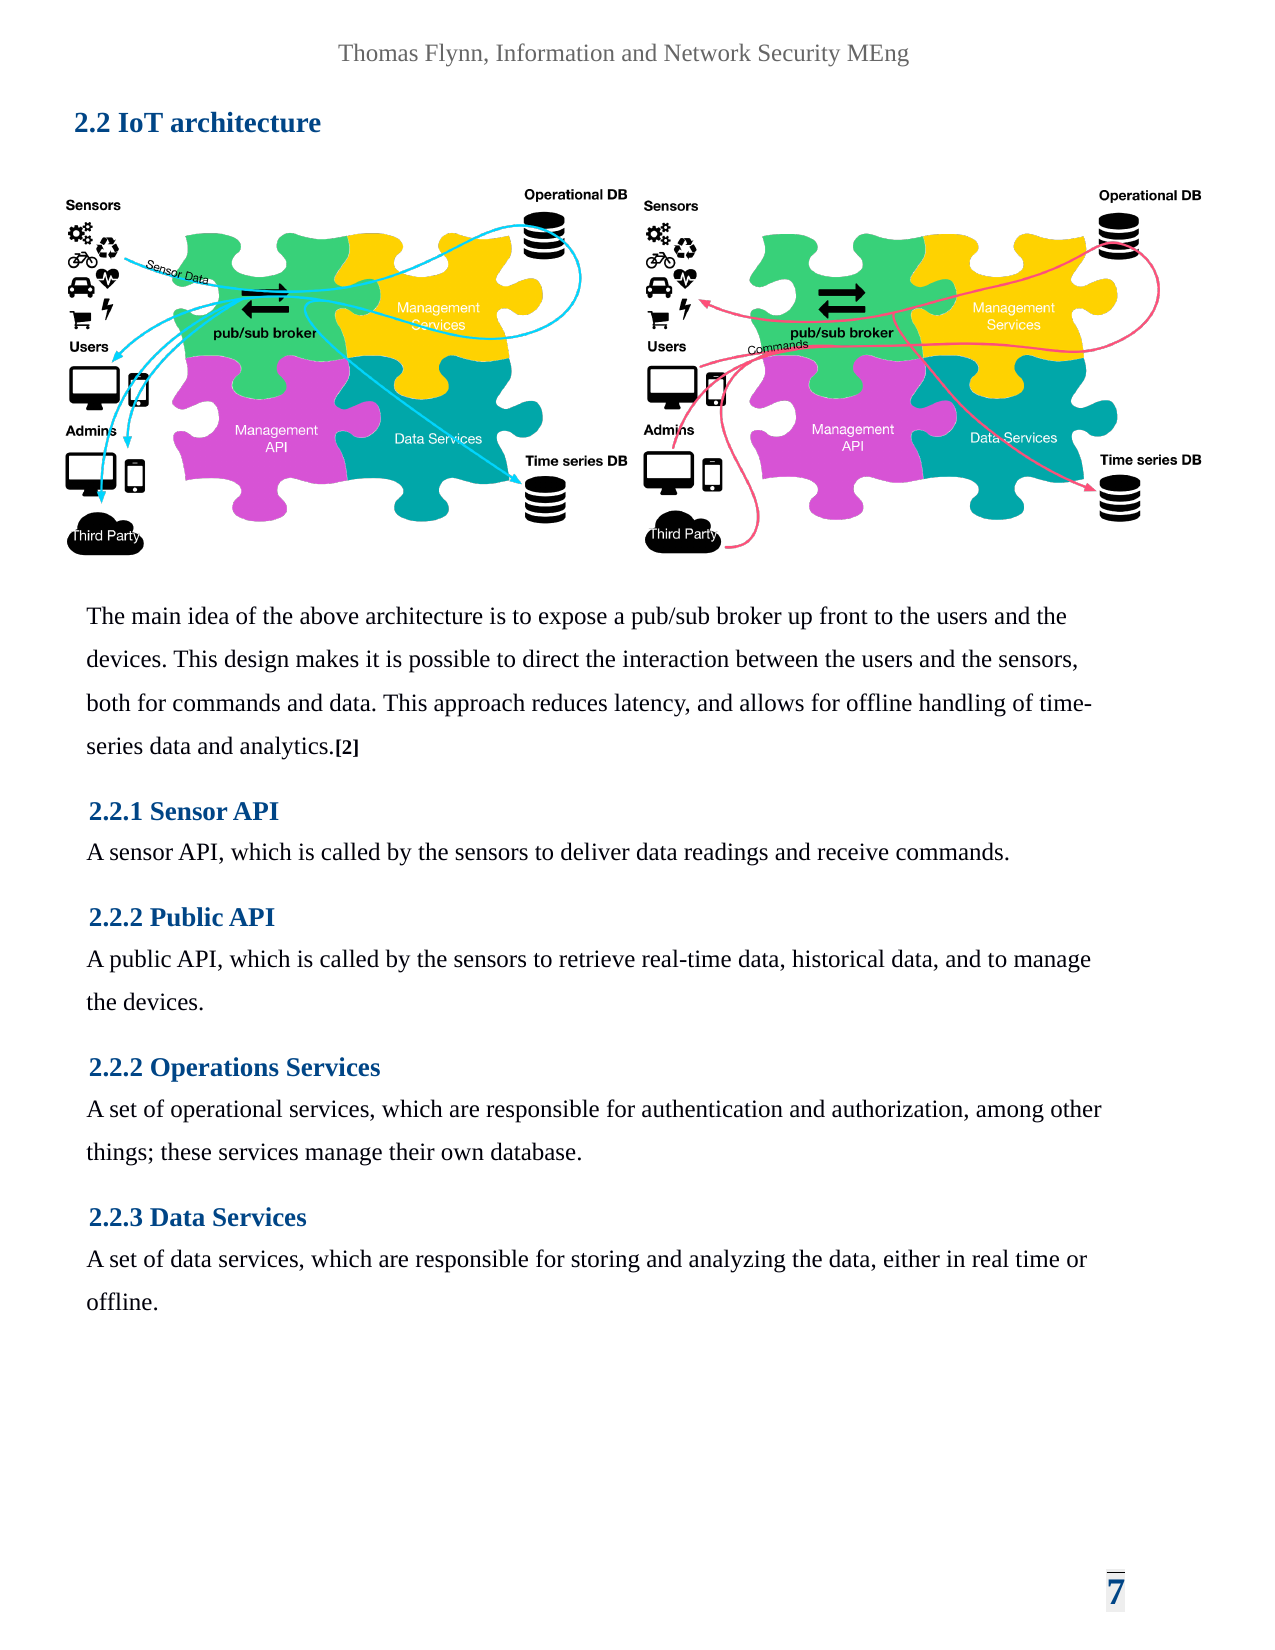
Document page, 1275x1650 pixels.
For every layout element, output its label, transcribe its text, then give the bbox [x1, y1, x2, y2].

text A public API, which is called by the sensors to retrieve real-time data, historical data, and to manage the devices. [86, 944, 1125, 1016]
text A set of data services, which are responsible for storing and analyzing the data, either in real time or offline. [86, 1244, 1125, 1316]
subtitle 2.2.2 Operations Services [89, 1051, 1125, 1082]
subtitle 2.2 IoT architecture [74, 105, 1125, 138]
text A sensor API, which is called by the sensors to deliver data readings and receive commands. [86, 837, 1125, 866]
text The main idea of the above architecture is to expose a pub/sub broker up front to the users and the devices. This design makes it is possible to direct the interaction between the users and the sensors, both for commands and data. This approach reduces latency, and allows for offline handling of time-series data and analytics.[2] [86, 601, 1125, 759]
subtitle 2.2.2 Public API [89, 901, 1125, 932]
text A set of operational services, which are responsible for authentication and authorization, among other things; these services manage their own database. [86, 1094, 1125, 1166]
picture [62, 182, 631, 567]
picture [640, 183, 1205, 565]
subtitle 2.2.3 Data Services [89, 1201, 1125, 1232]
subtitle 2.2.1 Sensor API [89, 794, 1125, 826]
